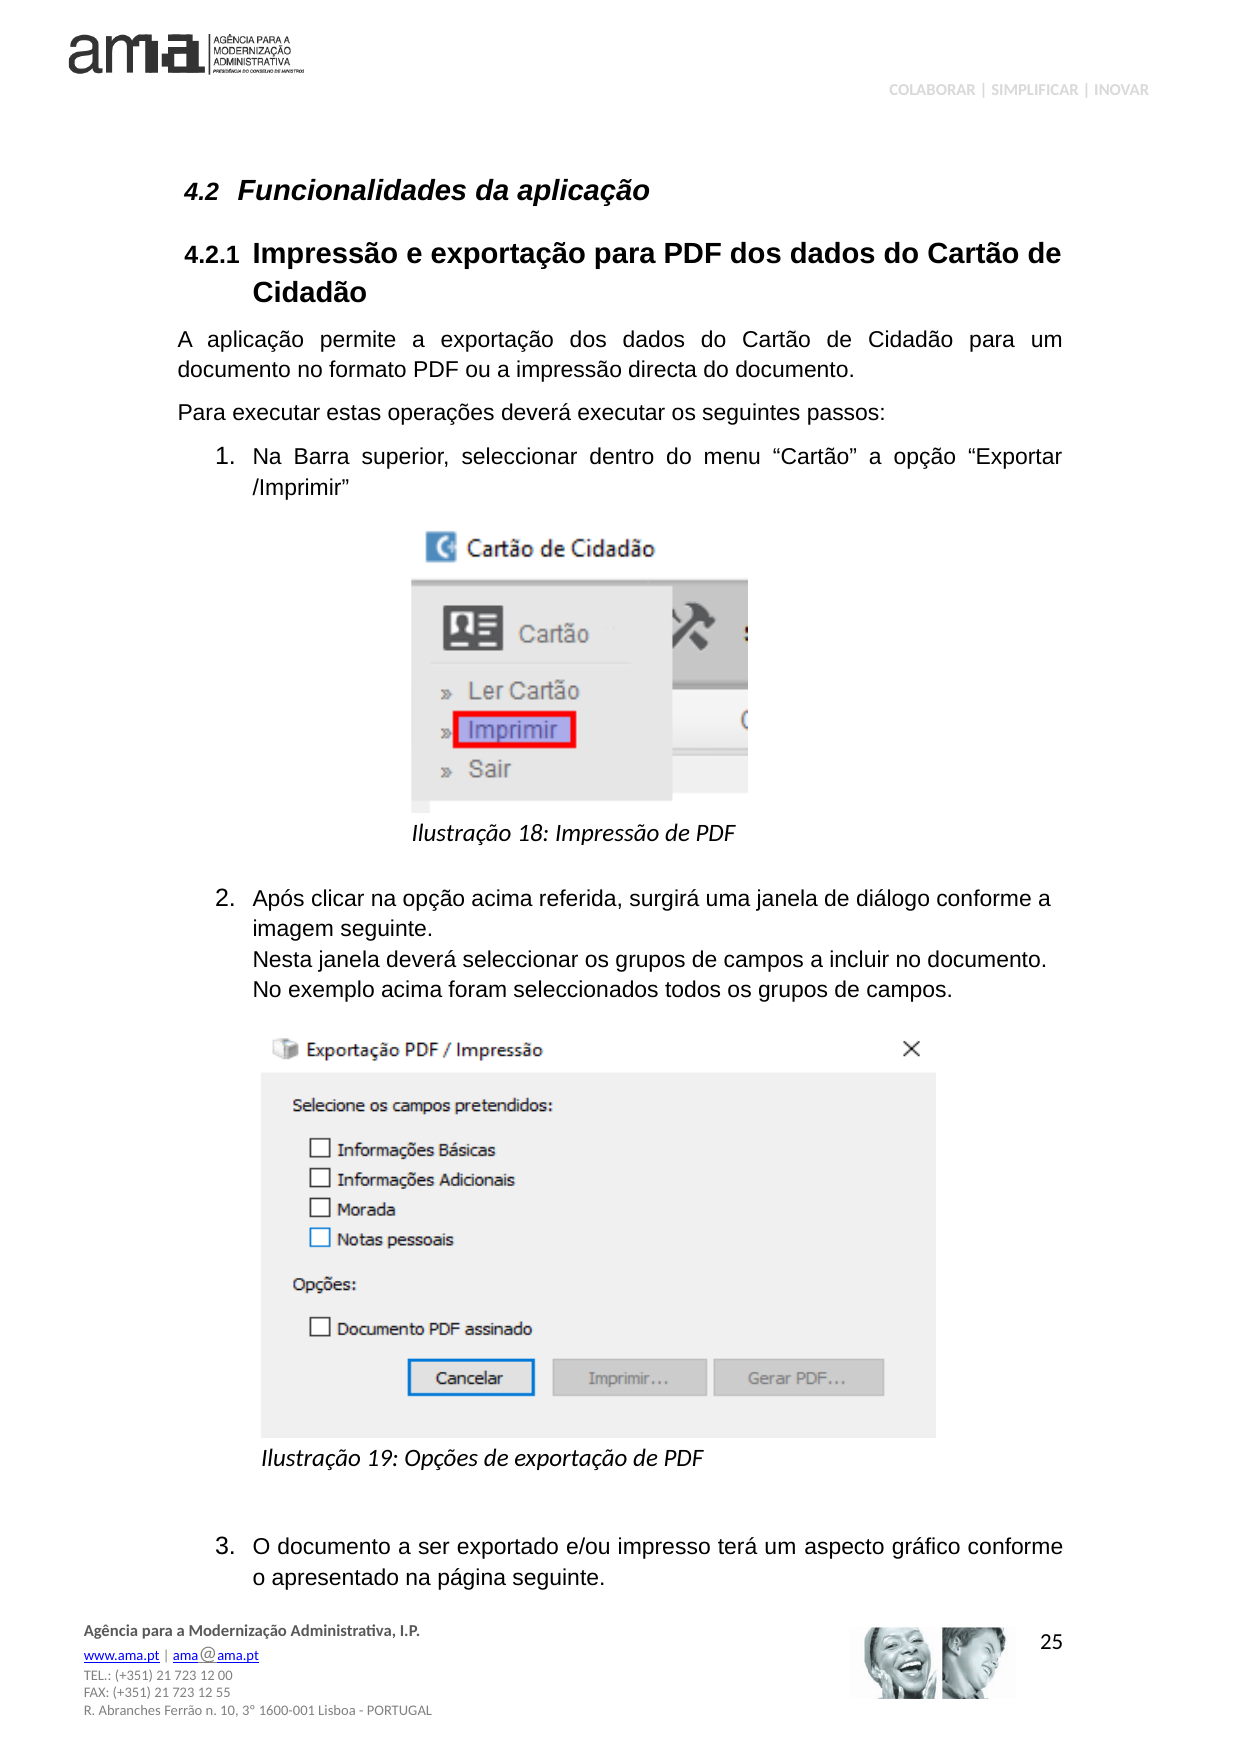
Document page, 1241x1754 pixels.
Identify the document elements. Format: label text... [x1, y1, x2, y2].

list Ilustração 18: Impressão de PDF [411, 813, 748, 848]
text Para executar estas operações deverá executar os seguintes passos: [177, 399, 1063, 425]
picture [411, 522, 748, 813]
picture [260, 1028, 936, 1438]
list Na Barra superior, seleccionar dentro do menu “Cartão” a opção “Exportar /Imprimir” [215, 441, 1063, 500]
list O documento a ser exportado e/ou impresso terá um aspecto gráfico conforme o apresentado na página seguinte. [215, 1531, 1063, 1590]
list [411, 510, 748, 522]
text Ilustração 19: Opções de exportação de PDF [261, 1438, 936, 1472]
text A aplicação permite a exportação dos dados do Cartão de Cidadão para um documento no formato PDF ou a impressão directa do documento. [177, 326, 1063, 382]
subtitle Funcionalidades da aplicação [177, 173, 1063, 206]
list Após clicar na opção acima referida, surgirá uma janela de diálogo conforme a imagem seguinte. Nesta janela deverá seleccionar os grupos de campos a incluir no documento. No exemplo acima foram seleccionados todos os grupos de campos. [215, 813, 1063, 1002]
picture [849, 1627, 1017, 1699]
picture [68, 34, 304, 75]
subtitle Impressão e exportação para PDF dos dados do Cartão de Cidadão [177, 236, 1063, 308]
list [411, 848, 748, 879]
